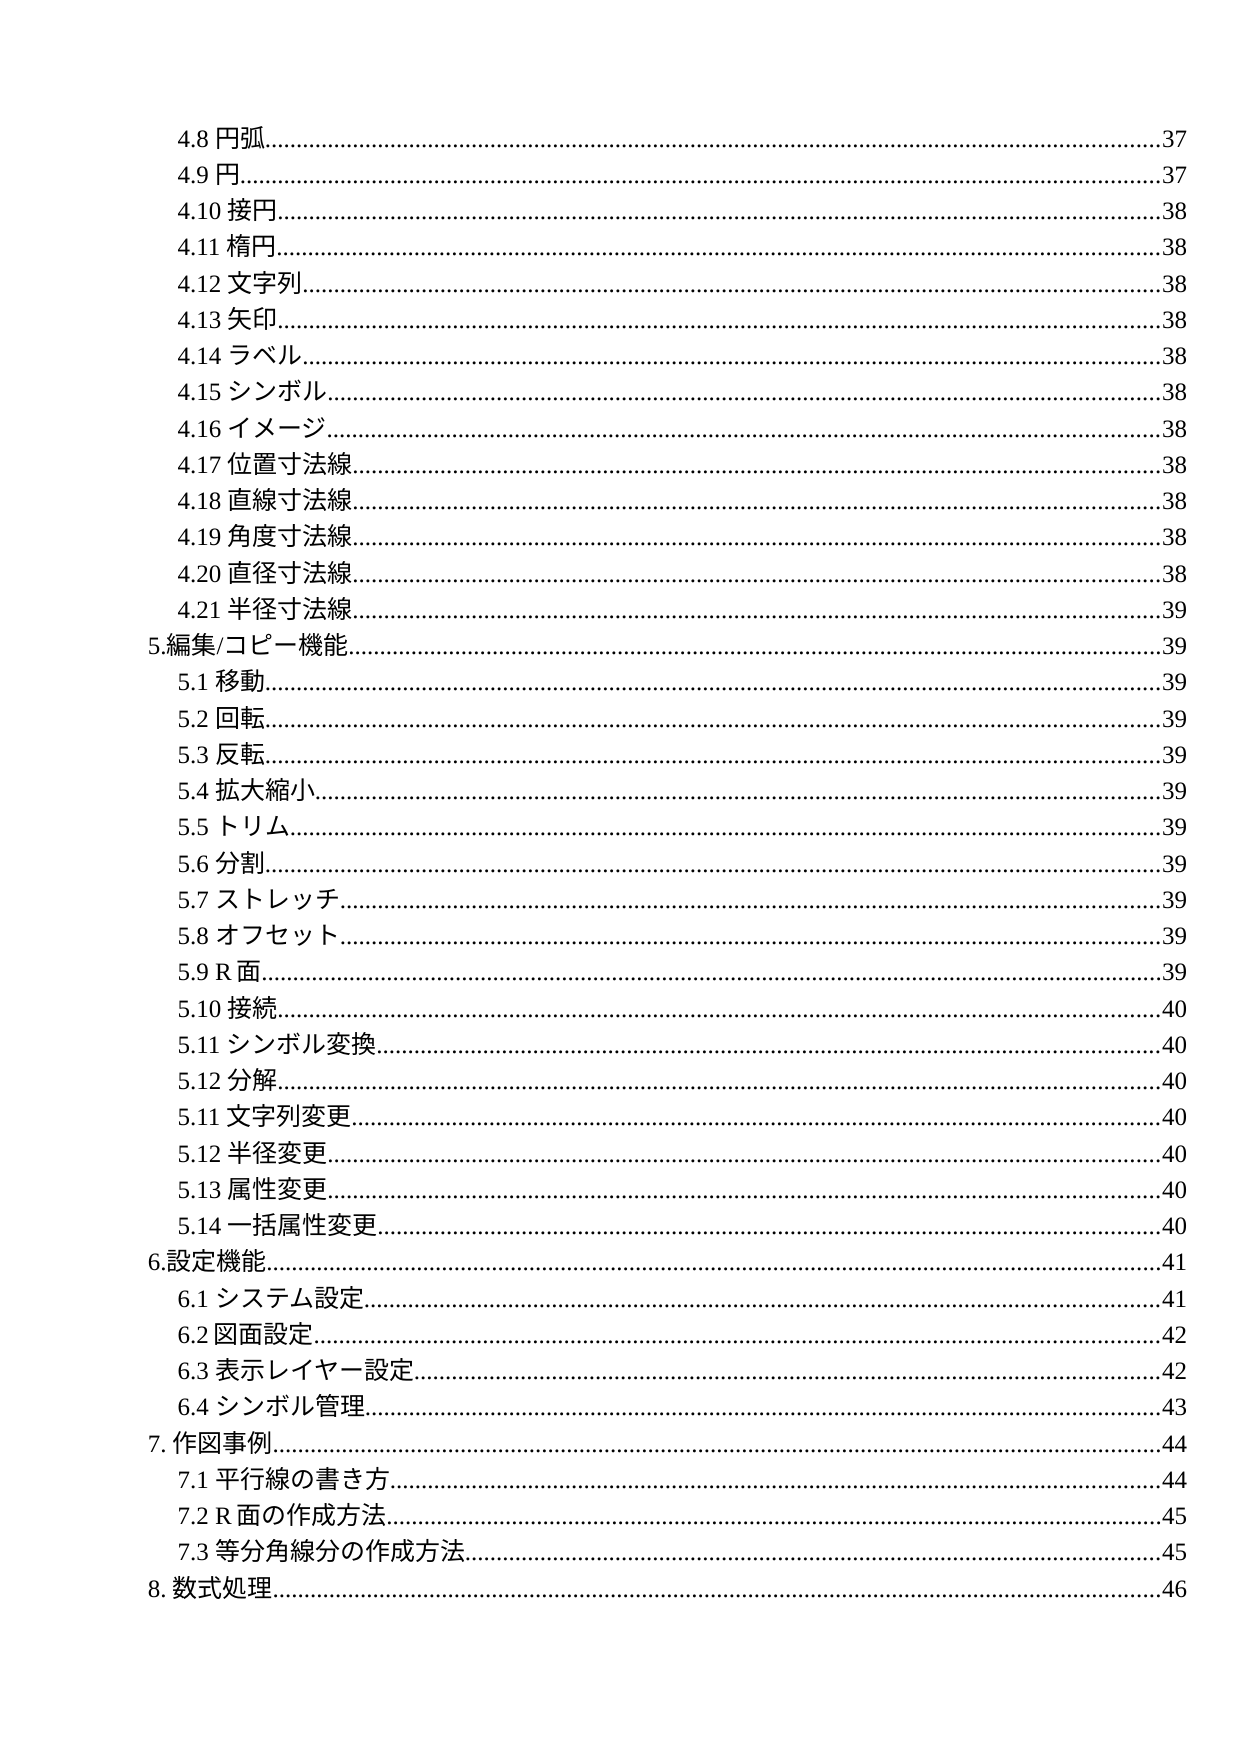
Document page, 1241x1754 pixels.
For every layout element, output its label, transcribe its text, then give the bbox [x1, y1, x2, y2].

text 6.3 表示レイヤー設定 42 [177, 1351, 1187, 1387]
text 5.編集/コピー機能 39 [148, 626, 1187, 662]
text 4.9 円 37 [177, 154, 1187, 191]
text 5.2 回転 39 [177, 698, 1187, 734]
text 5.6 分割 39 [177, 843, 1187, 879]
text 5.1 移動 39 [177, 662, 1187, 698]
text 6.設定機能 41 [148, 1242, 1187, 1278]
text 4.13 矢印 38 [177, 299, 1187, 336]
text 4.20 直径寸法線 38 [177, 553, 1187, 589]
text 5.14 一括属性変更 40 [177, 1206, 1187, 1242]
text 5.13 属性変更 40 [177, 1169, 1187, 1206]
text 4.18 直線寸法線 38 [177, 481, 1187, 517]
text 6.2図面設定 42 [177, 1314, 1187, 1351]
text 4.17 位置寸法線 38 [177, 444, 1187, 481]
text 5.8 オフセット 39 [177, 916, 1187, 952]
text 7.2 R面の作成方法 45 [177, 1496, 1187, 1532]
text 5.5 トリム 39 [177, 807, 1187, 843]
text 4.11 楕円 38 [177, 227, 1187, 263]
text 7. 作図事例 44 [148, 1423, 1187, 1459]
text 4.12 文字列 38 [177, 263, 1187, 299]
text 5.4 拡大縮小 39 [177, 771, 1187, 807]
text 4.19 角度寸法線 38 [177, 517, 1187, 553]
text 8. 数式処理 46 [148, 1568, 1187, 1604]
text 5.11 文字列変更 40 [177, 1097, 1187, 1133]
text 4.21 半径寸法線 39 [177, 589, 1187, 626]
text 4.10 接円 38 [177, 191, 1187, 227]
text 4.15 シンボル 38 [177, 372, 1187, 408]
text 6.4 シンボル管理 43 [177, 1387, 1187, 1423]
text 4.8 円弧 37 [177, 118, 1187, 154]
text 5.10 接続 40 [177, 988, 1187, 1024]
text 4.14 ラベル 38 [177, 336, 1187, 372]
text 5.12 半径変更 40 [177, 1133, 1187, 1169]
text 4.16 イメージ 38 [177, 408, 1187, 444]
text 5.12 分解 40 [177, 1061, 1187, 1097]
text 5.7 ストレッチ 39 [177, 879, 1187, 916]
text 5.9 R面 39 [177, 952, 1187, 988]
text 6.1 システム設定 41 [177, 1278, 1187, 1314]
text 7.1 平行線の書き方 44 [177, 1459, 1187, 1496]
text 5.11 シンボル変換 40 [177, 1024, 1187, 1061]
text 7.3 等分角線分の作成方法 45 [177, 1532, 1187, 1568]
text 5.3 反転 39 [177, 734, 1187, 771]
